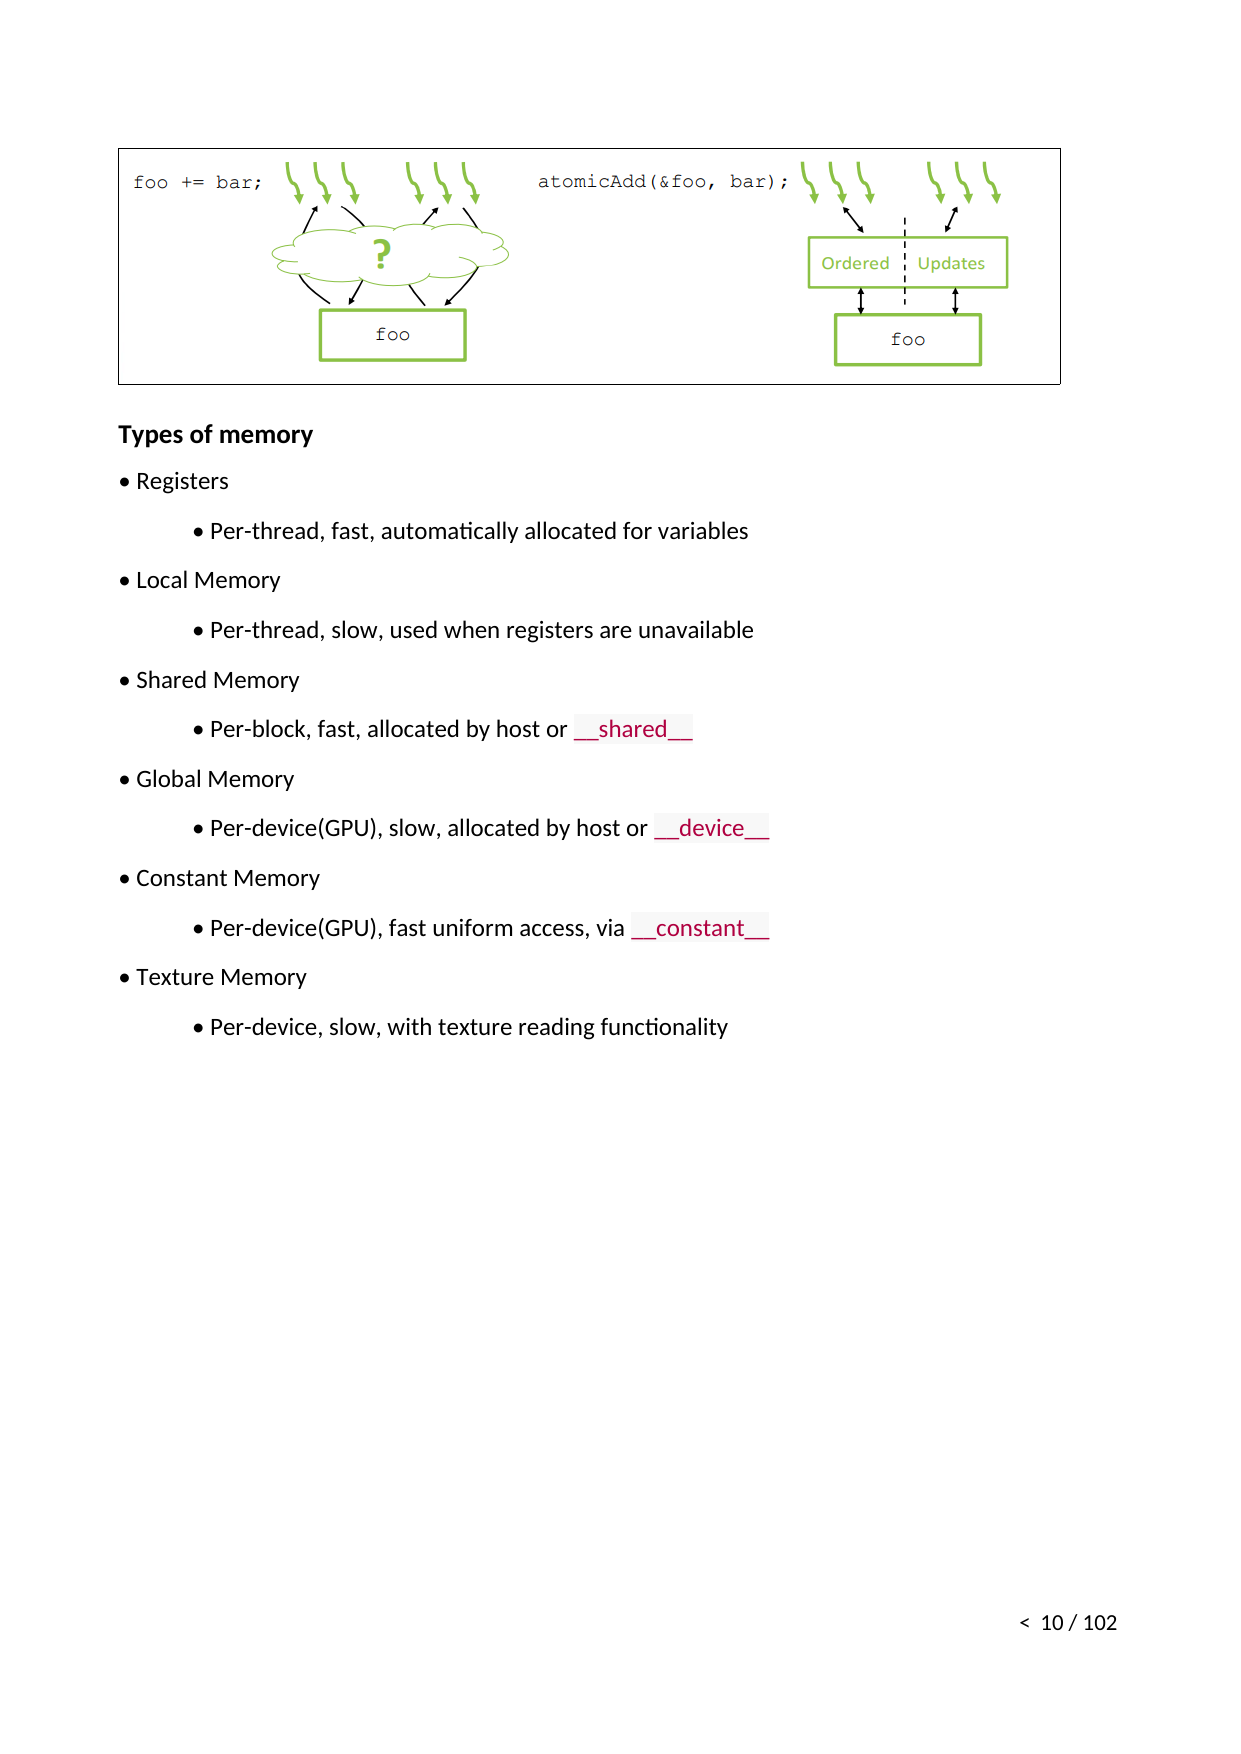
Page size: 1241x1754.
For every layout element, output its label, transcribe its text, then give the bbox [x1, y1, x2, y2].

text • Per-device, slow, with texture reading functionality [118, 1011, 1122, 1041]
text • Per-thread, slow, used when registers are unavailable [118, 614, 1122, 645]
text • Texture Memory [118, 961, 1122, 992]
text • Local Memory [118, 565, 1122, 595]
text • Registers [118, 466, 1122, 496]
picture [121, 150, 1058, 381]
text • Per-thread, fast, automatically allocated for variables [118, 515, 1122, 546]
text • Per-block, fast, allocated by host or __shared__ [118, 713, 1122, 744]
text • Constant Memory [118, 862, 1122, 893]
text • Per-device(GPU), fast uniform access, via __constant__ [118, 912, 1122, 942]
text • Global Memory [118, 763, 1122, 793]
text • Per-device(GPU), slow, allocated by host or __device__ [118, 813, 1122, 843]
subtitle Types of memory [118, 418, 1122, 451]
text • Shared Memory [118, 664, 1122, 694]
